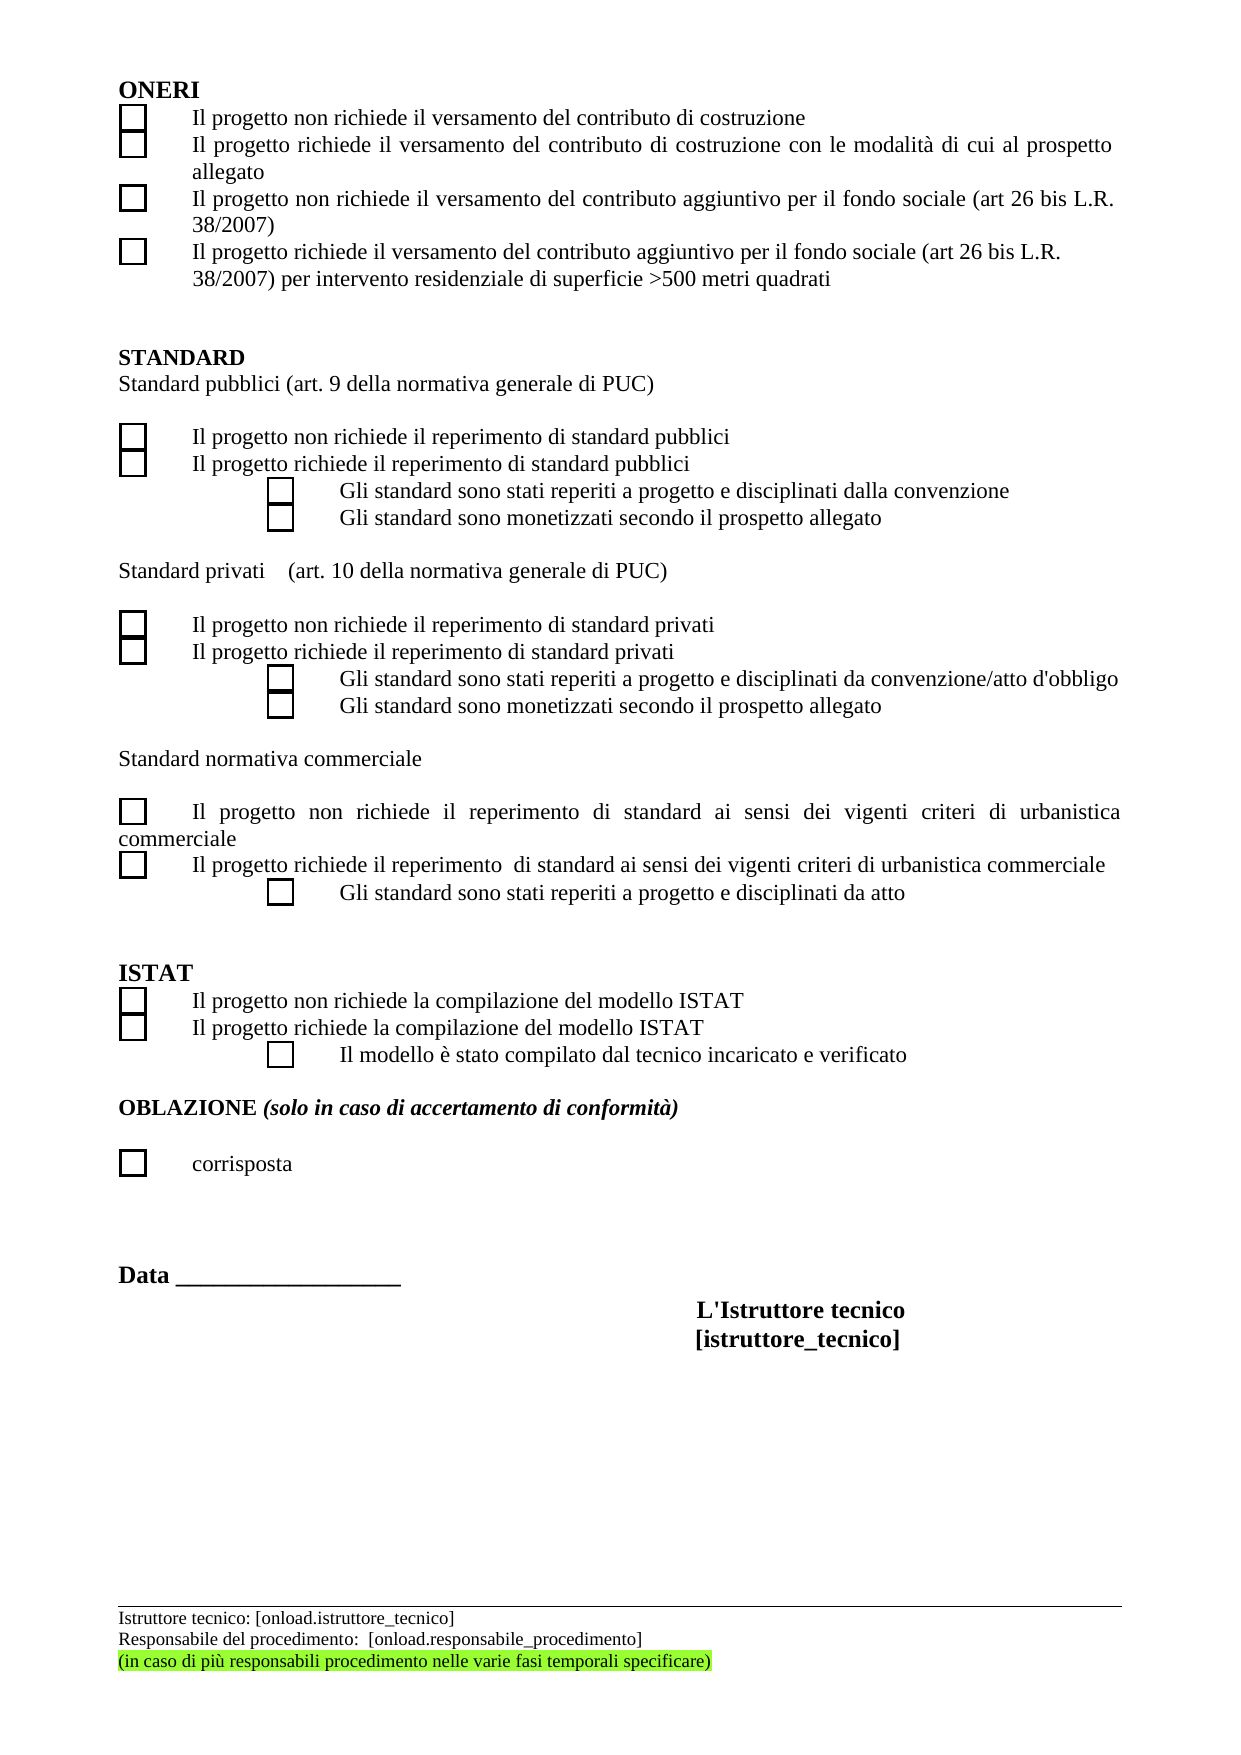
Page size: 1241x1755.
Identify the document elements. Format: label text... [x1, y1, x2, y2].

text Gli standard sono stati reperiti a progetto e disciplinati da convenzione/atto d'obbligo [298, 664, 1122, 692]
text Il progetto non richiede il versamento del contributo di costruzione [151, 104, 1122, 131]
text [118, 692, 266, 719]
text Il progetto non richiede il versamento del contributo aggiuntivo per il fondo sociale (art 26 bis L.R. 38/2007) [118, 184, 1122, 238]
text Il progetto non richiede il reperimento di standard pubblici [151, 423, 1122, 450]
text Standard normativa commerciale [118, 745, 1122, 771]
text Standard pubblici (art. 9 della normativa generale di PUC) [118, 370, 1122, 397]
text Il progetto richiede il versamento del contributo di costruzione con le modalità di cui al prospetto allegato [118, 131, 1122, 184]
text Gli standard sono monetizzati secondo il prospetto allegato [298, 692, 1122, 719]
text Il progetto non richiede il reperimento di standard privati [151, 610, 1122, 637]
text [118, 878, 266, 905]
text [118, 664, 266, 692]
text [118, 504, 266, 531]
text Il progetto non richiede il reperimento di standard ai sensi dei vigenti criteri di urbanistica commerciale [118, 798, 1122, 851]
text Gli standard sono stati reperiti a progetto e disciplinati da atto [298, 878, 1122, 905]
text ONERI [118, 75, 1122, 104]
text Il progetto richiede il reperimento di standard ai sensi dei vigenti criteri di urbanistica commerciale [151, 851, 1122, 878]
table_header L'Istruttore tecnico [istruttore_tecnico] [584, 1289, 1011, 1387]
text OBLAZIONE (solo in caso di accertamento di conformità) [118, 1094, 1122, 1121]
text ISTAT [118, 958, 1122, 987]
text [118, 1041, 266, 1068]
text Il progetto richiede il versamento del contributo aggiuntivo per il fondo sociale (art 26 bis L.R. [151, 238, 1122, 265]
text Gli standard sono monetizzati secondo il prospetto allegato [298, 504, 1122, 531]
text Il modello è stato compilato dal tecnico incaricato e verificato [298, 1041, 1122, 1068]
text Il progetto richiede il reperimento di standard pubblici [151, 450, 1122, 477]
text STANDARD [118, 344, 1122, 370]
text Data __________________ [118, 1260, 1122, 1289]
text 38/2007) per intervento residenziale di superficie >500 metri quadrati [118, 265, 1122, 291]
text Il progetto richiede la compilazione del modello ISTAT [151, 1014, 1122, 1041]
text Il progetto richiede il reperimento di standard privati [151, 637, 1122, 664]
text corrisposta [151, 1149, 1122, 1177]
text [118, 477, 266, 504]
text Standard privati (art. 10 della normativa generale di PUC) [118, 558, 1122, 584]
text Gli standard sono stati reperiti a progetto e disciplinati dalla convenzione [298, 477, 1122, 504]
text Il progetto non richiede la compilazione del modello ISTAT [151, 987, 1122, 1014]
